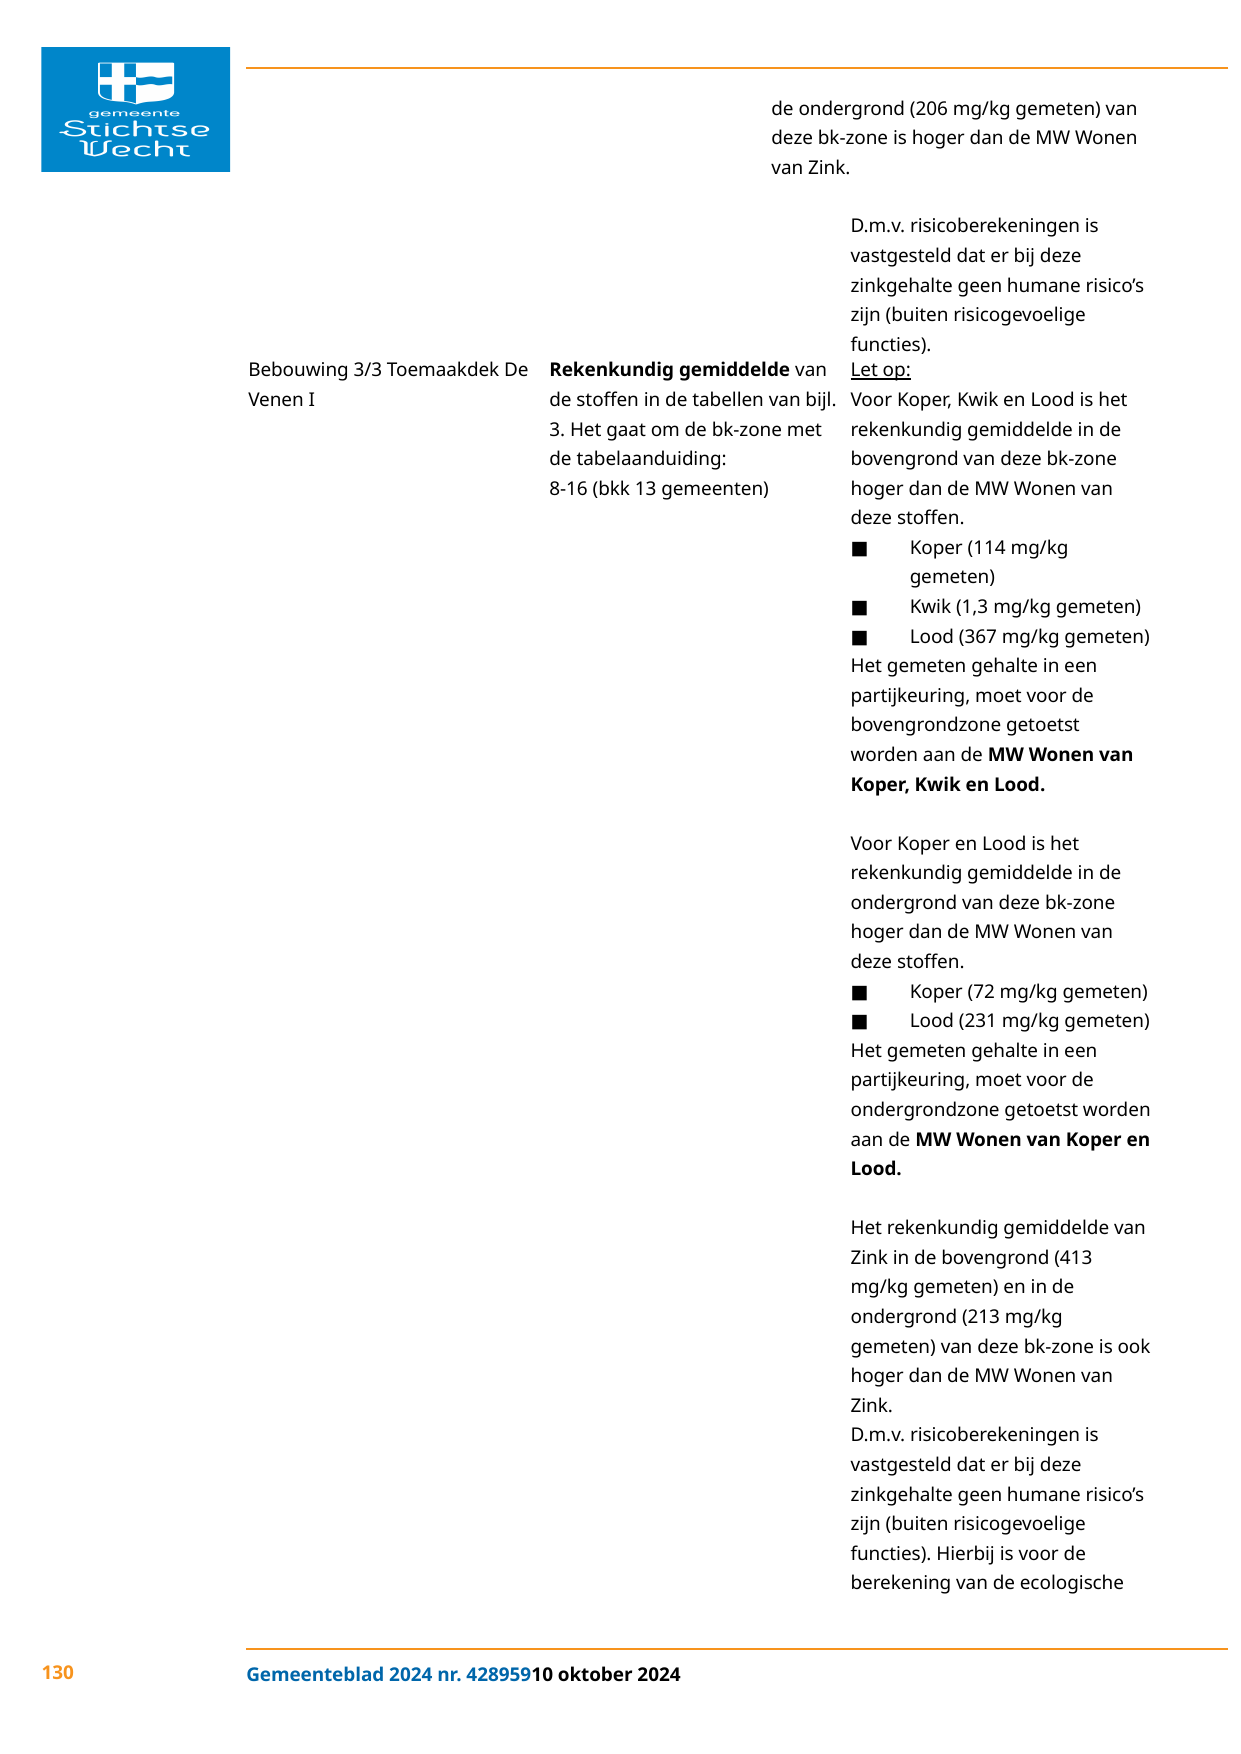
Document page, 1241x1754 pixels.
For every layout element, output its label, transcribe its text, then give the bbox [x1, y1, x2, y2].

table_cell Bebouwing 3/3 Toemaakdek De Venen I [248, 357, 549, 1595]
table_cell [476, 95, 771, 180]
table_header D.m.v. risicoberekeningen is vastgesteld dat er bij deze zinkgehalte geen humane risico’s zijn (buiten risicogevoelige functies). [850, 213, 1152, 357]
table_cell de ondergrond (206 mg/kg gemeten) van deze bk-zone is hoger dan de MW Wonen van Zink. [771, 95, 1152, 180]
table_cell [248, 95, 476, 180]
table_cell Rekenkundig gemiddelde van de stoffen in de tabellen van bijl. 3. Het gaat om de bk-zone met de tabelaanduiding: 8-16 (bkk 13 gemeenten) [549, 357, 850, 1595]
table_header [549, 213, 850, 357]
table_header [248, 213, 549, 357]
picture [137, 63, 174, 103]
picture [99, 63, 135, 101]
table_cell Let op: Voor Koper, Kwik en Lood is het rekenkundig gemiddelde in de bovengrond van deze bk-zone hoger dan de MW Wonen van deze stoffen. Koper (114 mg/kg gemeten) Kwik (1,3 mg/kg gemeten) Lood (367 mg/kg gemeten) Het gemeten gehalte in een partijkeuring, moet voor de bovengrondzone getoetst worden aan de MW Wonen van Koper, Kwik en Lood. Voor Koper en Lood is het rekenkundig gemiddelde in de ondergrond van deze bk-zone hoger dan de MW Wonen van deze stoffen. Koper (72 mg/kg gemeten) Lood (231 mg/kg gemeten) Het gemeten gehalte in een partijkeuring, moet voor de ondergrondzone getoetst worden aan de MW Wonen van Koper en Lood. Het rekenkundig gemiddelde van Zink in de bovengrond (413 mg/kg gemeten) en in de ondergrond (213 mg/kg gemeten) van deze bk-zone is ook hoger dan de MW Wonen van Zink. D.m.v. risicoberekeningen is vastgesteld dat er bij deze zinkgehalte geen humane risico’s zijn (buiten risicogevoelige functies). Hierbij is voor de berekening van de ecologische [850, 357, 1152, 1595]
